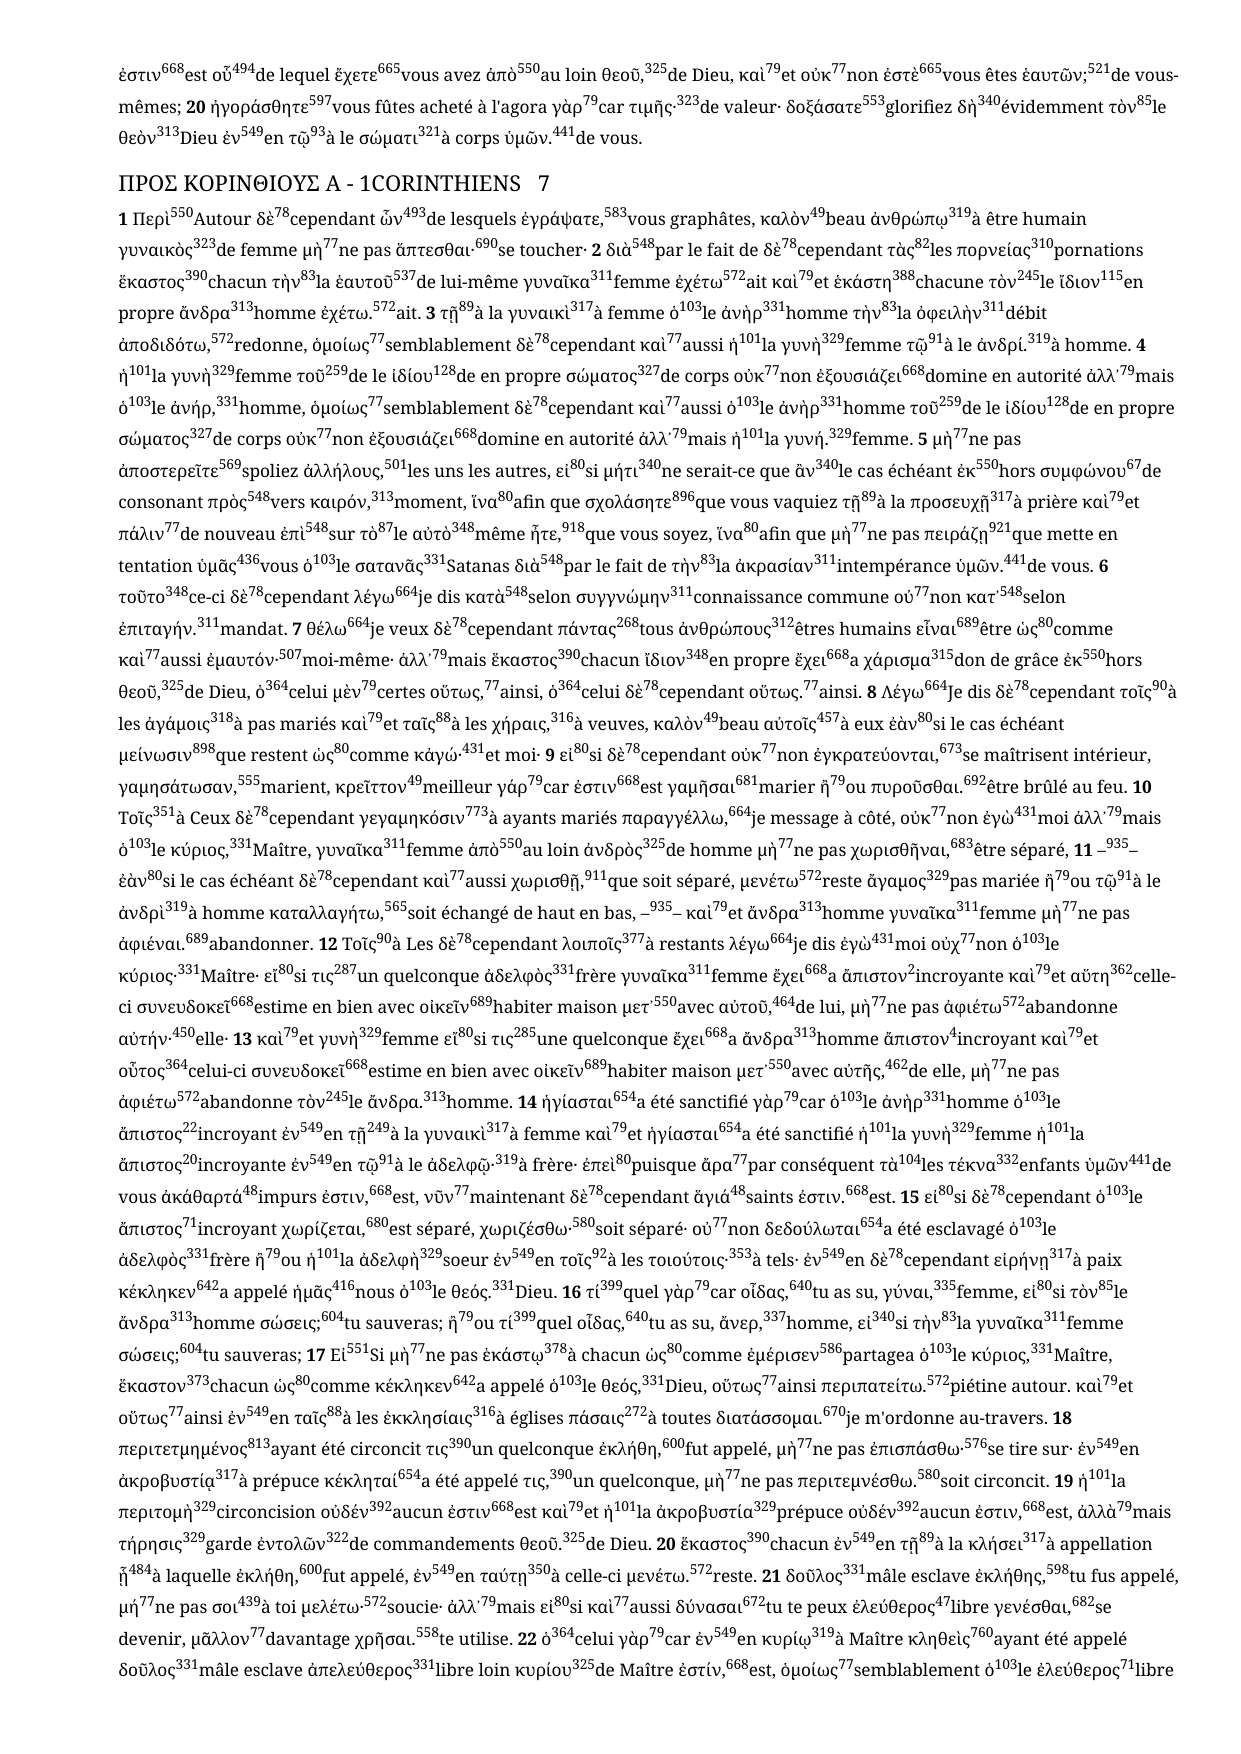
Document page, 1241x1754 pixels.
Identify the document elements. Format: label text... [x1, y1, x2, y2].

text 1 Περὶ550Autour δὲ78cependant ὧν493de lesquels ἐγράψατε,583vous graphâtes, καλὸν49beau ἀνθρώπῳ319à être humain γυναικὸς323de femme μὴ77ne pas ἅπτεσθαι·690se toucher· 2 διὰ548par le fait de δὲ78cependant τὰς82les πορνείας310pornations ἕκαστος390chacun τὴν83la ἑαυτοῦ537de lui-même γυναῖκα311femme ἐχέτω572ait καὶ79et ἑκάστη388chacune τὸν245le ἴδιον115en propre ἄνδρα313homme ἐχέτω.572ait. 3 τῇ89à la γυναικὶ317à femme ὁ103le ἀνὴρ331homme τὴν83la ὀφειλὴν311débit ἀποδιδότω,572redonne, ὁμοίως77semblablement δὲ78cependant καὶ77aussi ἡ101la γυνὴ329femme τῷ91à le ἀνδρί.319à homme. 4 ἡ101la γυνὴ329femme τοῦ259de le ἰδίου128de en propre σώματος327de corps οὐκ77non ἐξουσιάζει668domine en autorité ἀλλ᾽79mais ὁ103le ἀνήρ,331homme, ὁμοίως77semblablement δὲ78cependant καὶ77aussi ὁ103le ἀνὴρ331homme τοῦ259de le ἰδίου128de en propre σώματος327de corps οὐκ77non ἐξουσιάζει668domine en autorité ἀλλ᾽79mais ἡ101la γυνή.329femme. 5 μὴ77ne pas ἀποστερεῖτε569spoliez ἀλλήλους,501les uns les autres, εἰ80si μήτι340ne serait-ce que ἂν340le cas échéant ἐκ550hors συμφώνου67de consonant πρὸς548vers καιρόν,313moment, ἵνα80afin que σχολάσητε896que vous vaquiez τῇ89à la προσευχῇ317à prière καὶ79et πάλιν77de nouveau ἐπὶ548sur τὸ87le αὐτὸ348même ἦτε,918que vous soyez, ἵνα80afin que μὴ77ne pas πειράζῃ921que mette en tentation ὑμᾶς436vous ὁ103le σατανᾶς331Satanas διὰ548par le fait de τὴν83la ἀκρασίαν311intempérance ὑμῶν.441de vous. 6 τοῦτο348ce-ci δὲ78cependant λέγω664je dis κατὰ548selon συγγνώμην311connaissance commune οὐ77non κατ᾽548selon ἐπιταγήν.311mandat. 7 θέλω664je veux δὲ78cependant πάντας268tous ἀνθρώπους312êtres humains εἶναι689être ὡς80comme καὶ77aussi ἐμαυτόν·507moi-même· ἀλλ᾽79mais ἕκαστος390chacun ἴδιον348en propre ἔχει668a χάρισμα315don de grâce ἐκ550hors θεοῦ,325de Dieu, ὁ364celui μὲν79certes οὕτως,77ainsi, ὁ364celui δὲ78cependant οὕτως.77ainsi. 8 Λέγω664Je dis δὲ78cependant τοῖς90à les ἀγάμοις318à pas mariés καὶ79et ταῖς88à les χήραις,316à veuves, καλὸν49beau αὐτοῖς457à eux ἐὰν80si le cas échéant μείνωσιν898que restent ὡς80comme κἀγώ·431et moi· 9 εἰ80si δὲ78cependant οὐκ77non ἐγκρατεύονται,673se maîtrisent intérieur, γαμησάτωσαν,555marient, κρεῖττον49meilleur γάρ79car ἐστιν668est γαμῆσαι681marier ἢ79ou πυροῦσθαι.692être brûlé au feu. 10 Τοῖς351à Ceux δὲ78cependant γεγαμηκόσιν773à ayants mariés παραγγέλλω,664je message à côté, οὐκ77non ἐγὼ431moi ἀλλ᾽79mais ὁ103le κύριος,331Maître, γυναῖκα311femme ἀπὸ550au loin ἀνδρὸς325de homme μὴ77ne pas χωρισθῆναι,683être séparé, 11 –935– ἐὰν80si le cas échéant δὲ78cependant καὶ77aussi χωρισθῇ,911que soit séparé, μενέτω572reste ἄγαμος329pas mariée ἢ79ou τῷ91à le ἀνδρὶ319à homme καταλλαγήτω,565soit échangé de haut en bas, –935– καὶ79et ἄνδρα313homme γυναῖκα311femme μὴ77ne pas ἀφιέναι.689abandonner. 12 Τοῖς90à Les δὲ78cependant λοιποῖς377à restants λέγω664je dis ἐγὼ431moi οὐχ77non ὁ103le κύριος·331Maître· εἴ80si τις287un quelconque ἀδελφὸς331frère γυναῖκα311femme ἔχει668a ἄπιστον2incroyante καὶ79et αὕτη362celle-ci συνευδοκεῖ668estime en bien avec οἰκεῖν689habiter maison μετ᾽550avec αὐτοῦ,464de lui, μὴ77ne pas ἀφιέτω572abandonne αὐτήν·450elle· 13 καὶ79et γυνὴ329femme εἴ80si τις285une quelconque ἔχει668a ἄνδρα313homme ἄπιστον4incroyant καὶ79et οὗτος364celui-ci συνευδοκεῖ668estime en bien avec οἰκεῖν689habiter maison μετ᾽550avec αὐτῆς,462de elle, μὴ77ne pas ἀφιέτω572abandonne τὸν245le ἄνδρα.313homme. 14 ἡγίασται654a été sanctifié γὰρ79car ὁ103le ἀνὴρ331homme ὁ103le ἄπιστος22incroyant ἐν549en τῇ249à la γυναικὶ317à femme καὶ79et ἡγίασται654a été sanctifié ἡ101la γυνὴ329femme ἡ101la ἄπιστος20incroyante ἐν549en τῷ91à le ἀδελφῷ·319à frère· ἐπεὶ80puisque ἄρα77par conséquent τὰ104les τέκνα332enfants ὑμῶν441de vous ἀκάθαρτά48impurs ἐστιν,668est, νῦν77maintenant δὲ78cependant ἅγιά48saints ἐστιν.668est. 15 εἰ80si δὲ78cependant ὁ103le ἄπιστος71incroyant χωρίζεται,680est séparé, χωριζέσθω·580soit séparé· οὐ77non δεδούλωται654a été esclavagé ὁ103le ἀδελφὸς331frère ἢ79ou ἡ101la ἀδελφὴ329soeur ἐν549en τοῖς92à les τοιούτοις·353à tels· ἐν549en δὲ78cependant εἰρήνῃ317à paix κέκληκεν642a appelé ἡμᾶς416nous ὁ103le θεός.331Dieu. 16 τί399quel γὰρ79car οἶδας,640tu as su, γύναι,335femme, εἰ80si τὸν85le ἄνδρα313homme σώσεις;604tu sauveras; ἢ79ou τί399quel οἶδας,640tu as su, ἄνερ,337homme, εἰ340si τὴν83la γυναῖκα311femme σώσεις;604tu sauveras; 17 Εἰ551Si μὴ77ne pas ἑκάστῳ378à chacun ὡς80comme ἐμέρισεν586partagea ὁ103le κύριος,331Maître, ἕκαστον373chacun ὡς80comme κέκληκεν642a appelé ὁ103le θεός,331Dieu, οὕτως77ainsi περιπατείτω.572piétine autour. καὶ79et οὕτως77ainsi ἐν549en ταῖς88à les ἐκκλησίαις316à églises πάσαις272à toutes διατάσσομαι.670je m'ordonne au-travers. 18 περιτετμημένος813ayant été circoncit τις390un quelconque ἐκλήθη,600fut appelé, μὴ77ne pas ἐπισπάσθω·576se tire sur· ἐν549en ἀκροβυστίᾳ317à prépuce κέκληταί654a été appelé τις,390un quelconque, μὴ77ne pas περιτεμνέσθω.580soit circoncit. 19 ἡ101la περιτομὴ329circoncision οὐδέν392aucun ἐστιν668est καὶ79et ἡ101la ἀκροβυστία329prépuce οὐδέν392aucun ἐστιν,668est, ἀλλὰ79mais τήρησις329garde ἐντολῶν322de commandements θεοῦ.325de Dieu. 20 ἕκαστος390chacun ἐν549en τῇ89à la κλήσει317à appellation ᾗ484à laquelle ἐκλήθη,600fut appelé, ἐν549en ταύτῃ350à celle-ci μενέτω.572reste. 21 δοῦλος331mâle esclave ἐκλήθης,598tu fus appelé, μή77ne pas σοι439à toi μελέτω·572soucie· ἀλλ᾽79mais εἰ80si καὶ77aussi δύνασαι672tu te peux ἐλεύθερος47libre γενέσθαι,682se devenir, μᾶλλον77davantage χρῆσαι.558te utilise. 22 ὁ364celui γὰρ79car ἐν549en κυρίῳ319à Maître κληθεὶς760ayant été appelé δοῦλος331mâle esclave ἀπελεύθερος331libre loin κυρίου325de Maître ἐστίν,668est, ὁμοίως77semblablement ὁ103le ἐλεύθερος71libre κληθεὶς760ayant été appelé δοῦλός331mâle esclave ἐστιν668est Χριστοῦ.325de Christ. 23 τιμῆς323de valeur ἠγοράσθητε·597vous fûtes acheté à l'agora· μὴ77ne pas γίνεσθε573que vous vous devenez δοῦλοι330mâles esclaves ἀνθρώπων.324de êtres humains. 24 ἕκαστος390chacun ἐν549en ᾧ488à lequel ἐκλήθη,600fut appelé, ἀδελφοί,336frères, ἐν549en τούτῳ354à ce-ci μενέτω572reste παρὰ549à côté θεῷ.319à Dieu. 25 Περὶ550Autour δὲ78cependant τῶν94de les παρθένων322de vierges ἐπιταγὴν311mandat κυρίου325de Maître οὐκ77non ἔχω,664j'ai, γνώμην311opinion δὲ78cependant δίδωμι664je donne ὡς80comme ἠλεημένος813ayant été fait miséricorde ὑπὸ550sous κυρίου325de Maître πιστὸς47croyable εἶναι.689être. 26 Νομίζω664Je fais loi οὖν79donc τοῦτο140ce-ci καλὸν34beau ὑπάρχειν689subsister διὰ548par le fait de τὴν83la ἐνεστῶσαν768ayante dressée dedans ἀνάγκην,311nécessité, ὅτι80en ce que καλὸν49beau ἀνθρώπῳ319à être humain τὸ366ce οὕτως77ainsi εἶναι.689être. 27 δέδεσαι652tu as été attaché de lien γυναικί,317à femme, μὴ77ne pas ζήτει570cherche λύσιν·311déliage· λέλυσαι652tu as été délié ἀπὸ550au loin γυναικός,323de femme, μὴ77ne pas ζήτει570cherche γυναῖκα.311femme. 28 ἐὰν80si le cas échéant δὲ78cependant καὶ77aussi γαμήσῃς,897que tu maries, οὐχ77non ἥμαρτες,584tu fautas, καὶ79et ἐὰν80si le cas échéant γήμῃ899que marie ἡ101la παρθένος,329vierge, οὐχ77non ἥμαρτεν·586fauta· θλῖψιν311oppression δὲ78cependant τῇ89à la σαρκὶ317à chair ἕξουσιν605auront οἱ102les τοιοῦτοι,363tels, ἐγὼ431moi δὲ78cependant ὑμῶν441de vous φείδομαι.670je m'épargne. 29 Τοῦτο348Ce-ci δέ78cependant φημι,664je déclare, ἀδελφοί,336frères, ὁ103le καιρὸς331moment συνεσταλμένος813ayant été équipé ensemble ἐστίν·668est· τὸ87le λοιπόν,375restant, ἵνα80afin que καὶ77aussi οἱ363ceux ἔχοντες839ayants γυναῖκας310femmes ὡς80comme μὴ77ne pas ἔχοντες839ayants ὦσιν920que soient 30 καὶ79et οἱ363ceux κλαίοντες839pleurants ὡς80comme μὴ77ne pas κλαίοντες839pleurants καὶ79et οἱ363ceux χαίροντες839étants de joie ὡς80comme μὴ77ne pas χαίροντες839étants de joie καὶ79et οἱ363ceux ἀγοράζοντες839achetants à l'agora ὡς80comme μὴ77ne pas κατέχοντες,839tenants de haut en bas, 31 καὶ79et οἱ363ceux χρώμενοι866se utilisants τὸν85le κόσμον313monde ὡς80comme μὴ77ne pas καταχρώμενοι·866se utilisants de haut en bas· παράγει668mène de côté γὰρ79car τὸ105le σχῆμα333schéma τοῦ97de le κόσμου325de monde τούτου.150de celui-ci. 32 Θέλω664Je veux δὲ78cependant ὑμᾶς436vous ἀμερίμνους31insouciants εἶναι.689être. ὁ103le ἄγαμος331pas marié μεριμνᾷ668inquiète τὰ347ces τοῦ97de le κυρίου,325de Maître, πῶς77comment? ἀρέσῃ899que plaise τῷ91à le κυρίῳ·319à Maître· 33 ὁ364celui δὲ78cependant γαμήσας721ayant marié μεριμνᾷ668inquiète τὰ347ces τοῦ97de le κόσμου,325de monde, πῶς77comment? ἀρέσῃ899que plaise τῇ249à la γυναικί,317à femme, 34 καὶ79et μεμέρισται.654a été partagé. καὶ79et ἡ101la γυνὴ329femme ἡ101la ἄγαμος329pas mariée καὶ79et ἡ101la παρθένος329vierge μεριμνᾷ668inquiète τὰ347ces τοῦ97de le κυρίου,325de Maître, ἵνα80afin que ᾖ921que soit ἁγία45sainte καὶ79et τῷ93à le σώματι321à corps καὶ79et τῷ93à le πνεύματι·321à souffle· ἡ362celle δὲ78cependant γαμήσασα719ayante mariée μεριμνᾷ668inquiète τὰ347ces τοῦ97de le κόσμου,325de monde, πῶς77comment? ἀρέσῃ899que plaise τῷ251à le ἀνδρί.319à homme. 35 τοῦτο348ce-ci δὲ78cependant πρὸς548vers τὸ87le ὑμῶν441de vous αὐτῶν521de vous-mêmes σύμφορον55convenable λέγω,664je dis, οὐχ77non ἵνα80afin que βρόχον313noeud coulant ὑμῖν438à vous ἐπιβάλω895que je surjette ἀλλὰ79mais πρὸς548vers τὸ482ce εὔσχημον55élégant καὶ79et εὐπάρεδρον55dévoué τῷ91à le κυρίῳ319à Maître ἀπερισπάστως.77sans distraction. 36 Εἰ80Si δέ78cependant τις390un quelconque ἀσχημονεῖν689être inélégant ἐπὶ548sur τὴν83la παρθένον311vierge αὐτοῦ464de lui νομίζει,668fait loi, ἐὰν80si le cas échéant ᾖ921que soit ὑπέρακμος45au-dessus du point le plus haut καὶ79et οὕτως77ainsi ὀφείλει668doit γίνεσθαι,690se devenir, ὃ482lequel θέλει668veut ποιείτω,572fasse, οὐχ77non ἁμαρτάνει,668faute, γαμείτωσαν.571marient. 37 ὃς498lequel δὲ78cependant ἕστηκεν642a dressé ἐν549en τῇ89à la καρδίᾳ317à coeur αὐτοῦ464de lui ἑδραῖος71assis μὴ77ne pas ἔχων840ayant ἀνάγκην,311nécessité, ἐξουσίαν311autorité δὲ78cependant ἔχει668a περὶ550autour τοῦ259de le ἰδίου128de en propre θελήματος327de volonté καὶ79et τοῦτο348ce-ci κέκρικεν642a jugé ἐν549en τῇ249à la ἰδίᾳ119à en propre καρδίᾳ,317à coeur, τηρεῖν689garder τὴν83la ἑαυτοῦ537de lui-même παρθένον,311vierge, καλῶς77bellement ποιήσει.606fera. 38 ὥστε80de sorte que καὶ79et ὁ364celui γαμίζων840donnant en mariage τὴν83la ἑαυτοῦ537de lui-même παρθένον311vierge καλῶς77bellement ποιεῖ668fait καὶ79et ὁ364celui μὴ77ne pas γαμίζων840donnant en mariage κρεῖσσον77meilleurement ποιήσει.606fera. 39 Γυνὴ329Femme δέδεται654a été attaché de lien ἐφ᾽548sur ὅσον295autant lequel χρόνον313temps ζῇ668vit ὁ103le ἀνὴρ331homme αὐτῆς·462de elle· ἐὰν80si le cas échéant δὲ78cependant κοιμηθῇ911que soit mis au coucher ὁ103le ἀνήρ,331homme, ἐλευθέρα45libre ἐστὶν668est ᾧ486à lequel θέλει668veut γαμηθῆναι,683être marié, μόνον77seulement ἐν549en κυρίῳ.319à Maître. 40 μακαριωτέρα45plus heureuse δέ78cependant ἐστιν668est ἐὰν80si le cas échéant οὕτως77ainsi μείνῃ,899que reste, κατὰ548selon τὴν83la ἐμὴν216mienne γνώμην·311opinion· δοκῶ664j'estime δὲ78cependant κἀγὼ431et moi πνεῦμα315souffle θεοῦ325de Dieu ἔχειν.689avoir. [118, 202, 1181, 1682]
text ΠΡΟΣ ΚΟΡΙΝΘΙΟΥΣ Α - 1CORINTHIENS 7 [118, 168, 1181, 198]
